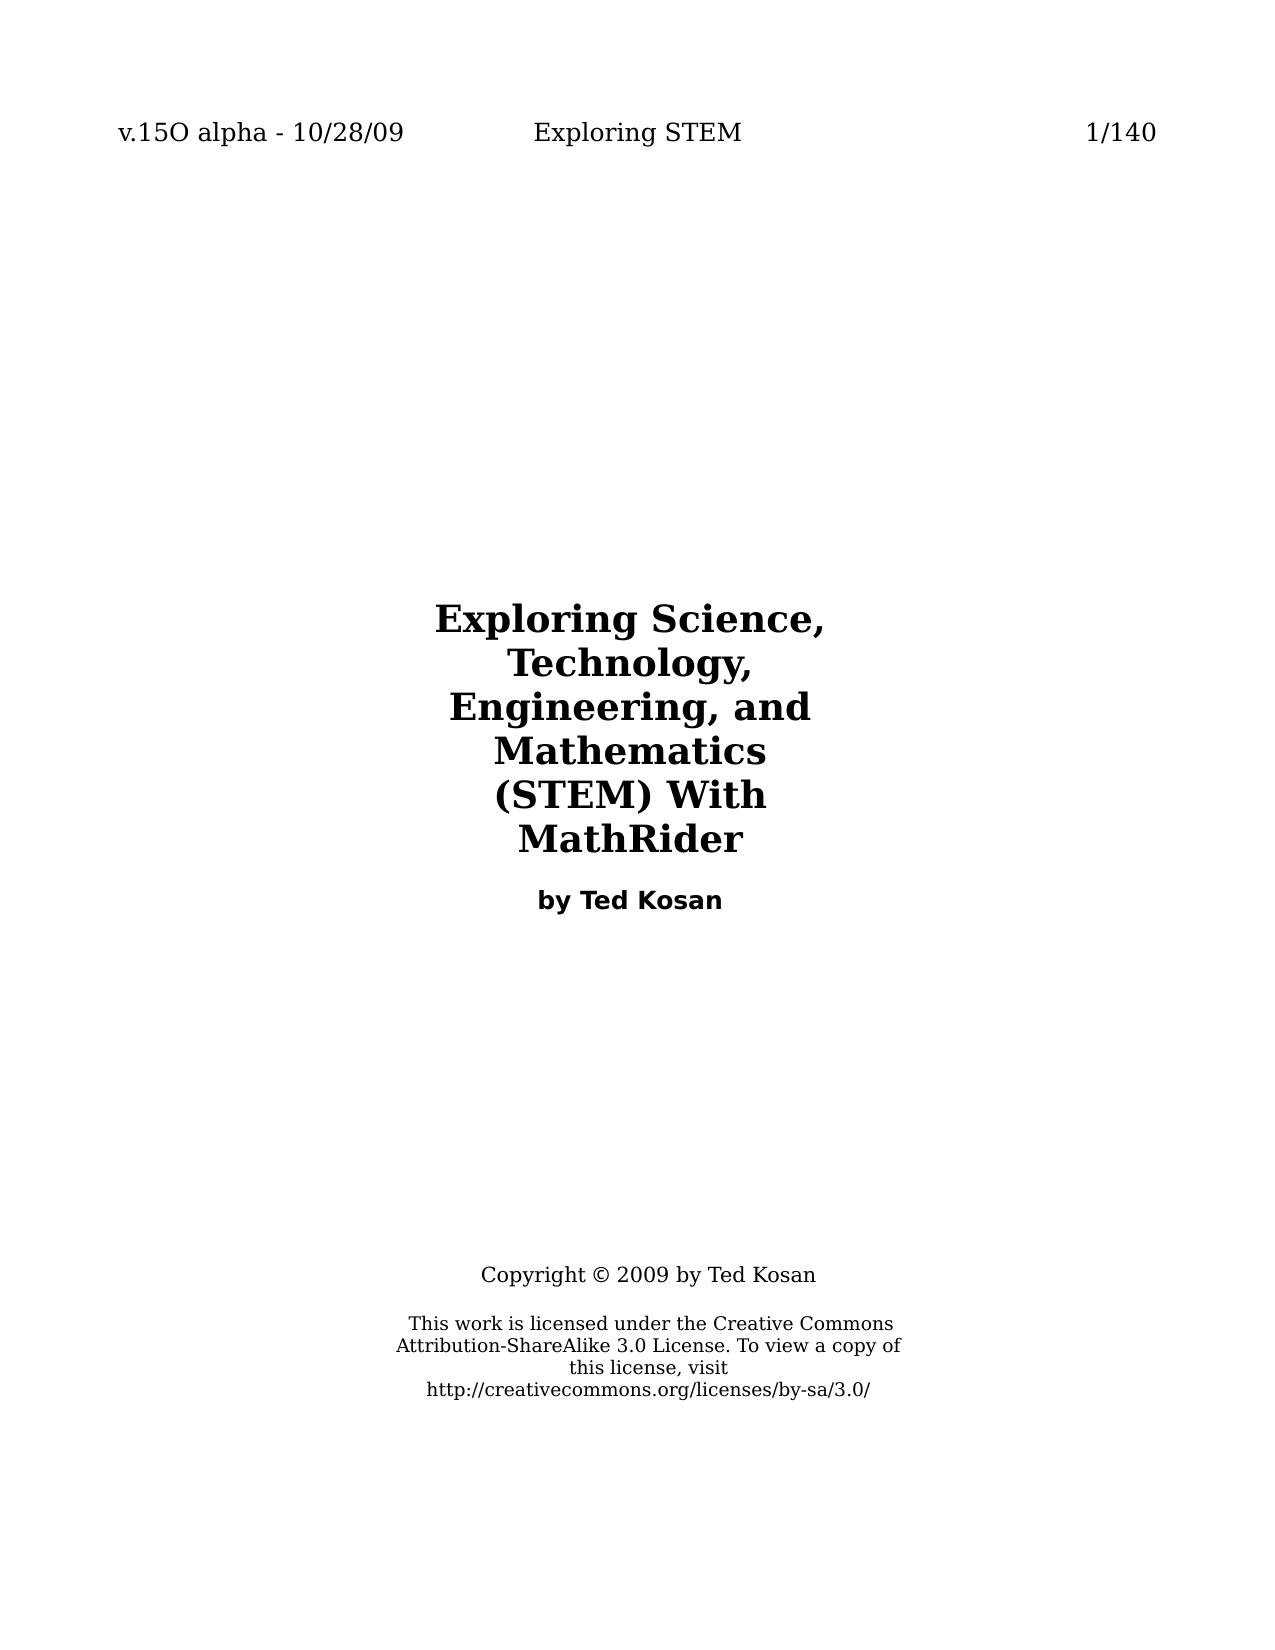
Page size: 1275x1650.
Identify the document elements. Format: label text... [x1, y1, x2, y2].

text by Ted Kosan [427, 887, 832, 916]
text This work is licensed under the Creative Commons Attribution-ShareAlike 3.0 License. To view a copy of this license, visit http://creativecommons.org/licenses/by-sa/3.0/ [382, 1313, 915, 1401]
text Exploring Science, Technology, Engineering, and Mathematics (STEM) With MathRider [427, 597, 832, 862]
text Copyright © 2009 by Ted Kosan [382, 1260, 915, 1289]
